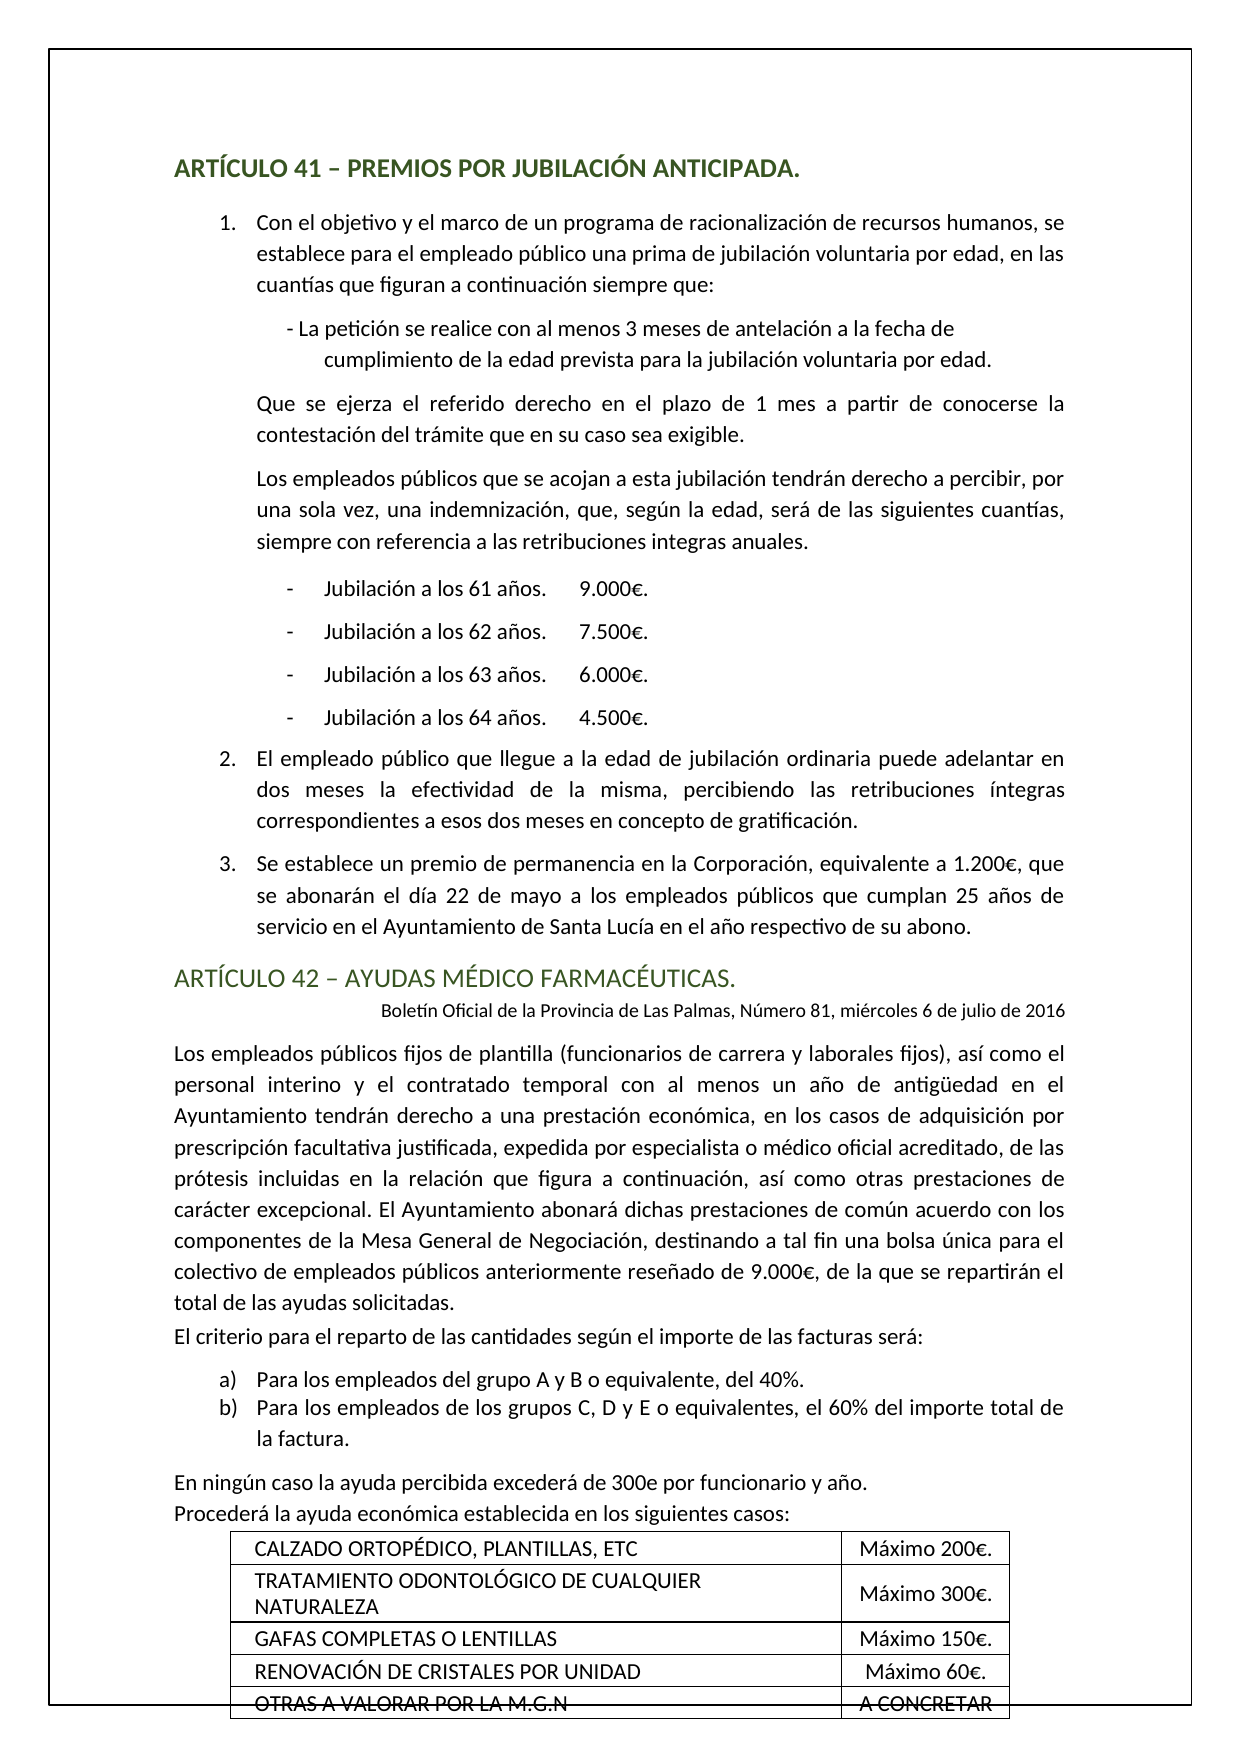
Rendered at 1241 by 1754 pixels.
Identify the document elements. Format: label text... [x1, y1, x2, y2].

list El empleado público que llegue a la edad de jubilación ordinaria puede adelantar en dos meses la efectividad de la misma, percibiendo las retribuciones íntegras correspondientes a esos dos meses en concepto de gratificación. [219, 744, 1066, 834]
text - La petición se realice con al menos 3 meses de antelación a la fecha de cumplimiento de la edad prevista para la jubilación voluntaria por edad. [286, 314, 1066, 373]
table_cell OTRAS A VALORAR POR LA M.G.N [231, 1687, 841, 1718]
text El criterio para el reparto de las cantidades según el importe de las facturas será: [174, 1323, 1066, 1349]
table_cell Máximo 60€. [842, 1655, 1009, 1686]
table_cell A CONCRETAR [842, 1687, 1009, 1718]
text - Jubilación a los 64 años. 4.500€. [286, 705, 1066, 731]
table_cell RENOVACIÓN DE CRISTALES POR UNIDAD [231, 1655, 841, 1686]
table_cell TRATAMIENTO ODONTOLÓGICO DE CUALQUIER NATURALEZA [231, 1565, 841, 1621]
text Los empleados públicos que se acojan a esta jubilación tendrán derecho a percibir, por una sola vez, una indemnización, que, según la edad, será de las siguientes cuantías, siempre con referencia a las retribuciones integras anuales. [256, 464, 1066, 555]
table_header CALZADO ORTOPÉDICO, PLANTILLAS, ETC [231, 1532, 841, 1563]
list Para los empleados de los grupos C, D y E o equivalentes, el 60% del importe total de la factura. [219, 1393, 1066, 1452]
text Que se ejerza el referido derecho en el plazo de 1 mes a partir de conocerse la contestación del trámite que en su caso sea exigible. [256, 389, 1066, 448]
text - Jubilación a los 61 años. 9.000€. [286, 575, 1066, 601]
text - Jubilación a los 63 años. 6.000€. [286, 662, 1066, 688]
text ARTÍCULO 42 – AYUDAS MÉDICO FARMACÉUTICAS. [174, 961, 1066, 994]
table_header Máximo 200€. [842, 1532, 1009, 1563]
text ARTÍCULO 41 – PREMIOS POR JUBILACIÓN ANTICIPADA. [174, 151, 1066, 184]
list Se establece un premio de permanencia en la Corporación, equivalente a 1.200€, que se abonarán el día 22 de mayo a los empleados públicos que cumplan 25 años de servicio en el Ayuntamiento de Santa Lucía en el año respectivo de su abono. [219, 849, 1066, 940]
list Con el objetivo y el marco de un programa de racionalización de recursos humanos, se establece para el empleado público una prima de jubilación voluntaria por edad, en las cuantías que figuran a continuación siempre que: [219, 208, 1066, 299]
list Para los empleados del grupo A y B o equivalente, del 40%. [219, 1367, 1066, 1393]
table_cell Máximo 150€. [842, 1623, 1009, 1654]
table_cell Máximo 300€. [842, 1565, 1009, 1621]
text Los empleados públicos fijos de plantilla (funcionarios de carrera y laborales fijos), así como el personal interino y el contratado temporal con al menos un año de antigüedad en el Ayuntamiento tendrán derecho a una prestación económica, en los casos de adquisición por prescripción facultativa justificada, expedida por especialista o médico oficial acreditado, de las prótesis incluidas en la relación que figura a continuación, así como otras prestaciones de carácter excepcional. El Ayuntamiento abonará dichas prestaciones de común acuerdo con los componentes de la Mesa General de Negociación, destinando a tal fin una bolsa única para el colectivo de empleados públicos anteriormente reseñado de 9.000€, de la que se repartirán el total de las ayudas solicitadas. [174, 1039, 1066, 1316]
text En ningún caso la ayuda percibida excederá de 300e por funcionario y año. Procederá la ayuda económica establecida en los siguientes casos: [174, 1468, 871, 1527]
table_cell GAFAS COMPLETAS O LENTILLAS [231, 1623, 841, 1654]
text Boletín Oficial de la Provincia de Las Palmas, Número 81, miércoles 6 de julio de 2016 [54, 1002, 1066, 1021]
text - Jubilación a los 62 años. 7.500€. [286, 618, 1066, 644]
